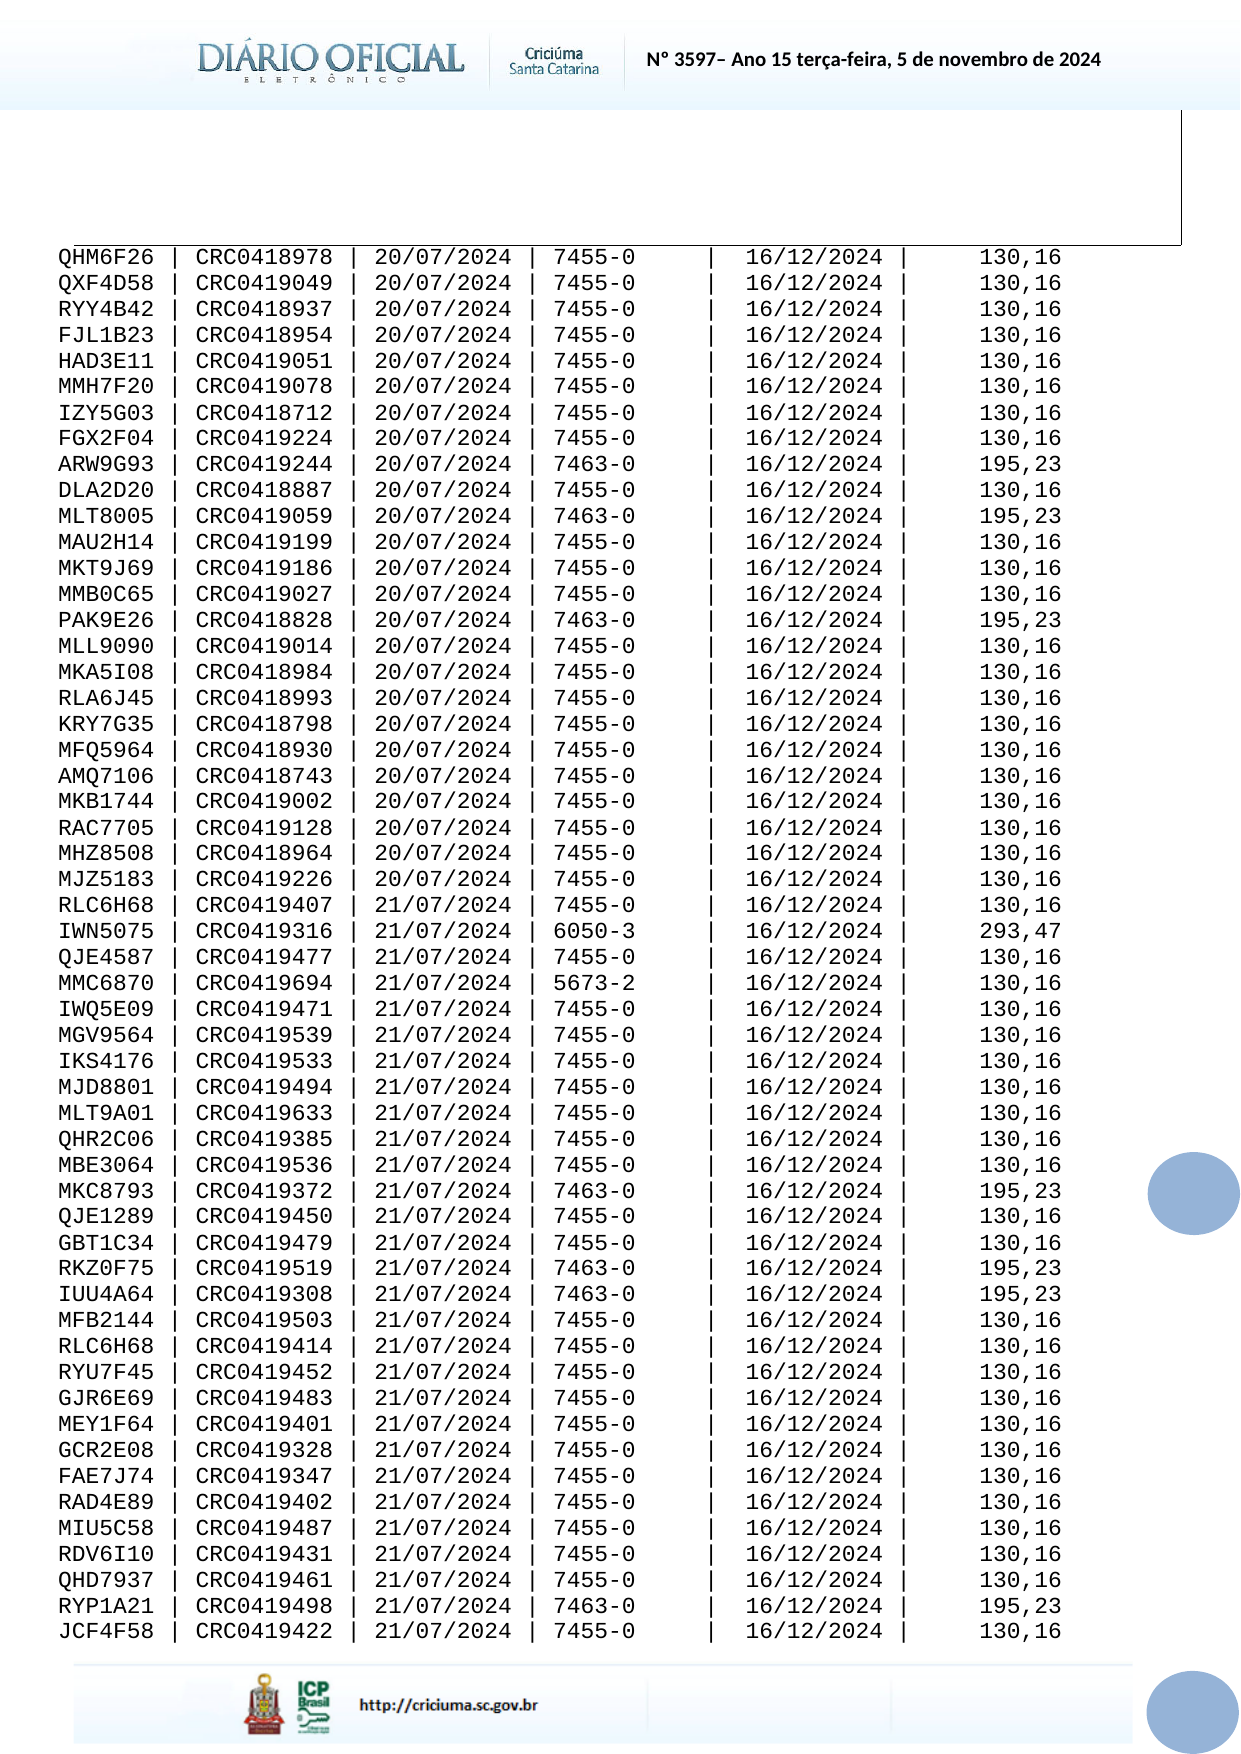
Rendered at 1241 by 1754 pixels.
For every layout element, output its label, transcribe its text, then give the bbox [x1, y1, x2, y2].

text IZY5G03 | CRC0418712 | 20/07/2024 | 7455-0 | 16/12/2024 | 130,16 [44, 401, 1181, 427]
text MKB1744 | CRC0419002 | 20/07/2024 | 7455-0 | 16/12/2024 | 130,16 [44, 790, 1181, 816]
text RAC7705 | CRC0419128 | 20/07/2024 | 7455-0 | 16/12/2024 | 130,16 [44, 816, 1181, 842]
text IWQ5E09 | CRC0419471 | 21/07/2024 | 7455-0 | 16/12/2024 | 130,16 [44, 997, 1181, 1023]
text MLL9090 | CRC0419014 | 20/07/2024 | 7455-0 | 16/12/2024 | 130,16 [44, 634, 1181, 660]
text FAE7J74 | CRC0419347 | 21/07/2024 | 7455-0 | 16/12/2024 | 130,16 [44, 1464, 1181, 1490]
text MJZ5183 | CRC0419226 | 20/07/2024 | 7455-0 | 16/12/2024 | 130,16 [44, 868, 1181, 894]
text QXF4D58 | CRC0419049 | 20/07/2024 | 7455-0 | 16/12/2024 | 130,16 [44, 271, 1181, 297]
text QHD7937 | CRC0419461 | 21/07/2024 | 7455-0 | 16/12/2024 | 130,16 [44, 1568, 1181, 1594]
text RYU7F45 | CRC0419452 | 21/07/2024 | 7455-0 | 16/12/2024 | 130,16 [44, 1361, 1181, 1386]
text RKZ0F75 | CRC0419519 | 21/07/2024 | 7463-0 | 16/12/2024 | 195,23 [44, 1257, 1181, 1283]
text AMQ7106 | CRC0418743 | 20/07/2024 | 7455-0 | 16/12/2024 | 130,16 [44, 764, 1181, 790]
text DLA2D20 | CRC0418887 | 20/07/2024 | 7455-0 | 16/12/2024 | 130,16 [44, 479, 1181, 504]
text KRY7G35 | CRC0418798 | 20/07/2024 | 7455-0 | 16/12/2024 | 130,16 [44, 712, 1181, 738]
text IUU4A64 | CRC0419308 | 21/07/2024 | 7463-0 | 16/12/2024 | 195,23 [44, 1283, 1181, 1309]
text GCR2E08 | CRC0419328 | 21/07/2024 | 7455-0 | 16/12/2024 | 130,16 [44, 1438, 1181, 1464]
text ARW9G93 | CRC0419244 | 20/07/2024 | 7463-0 | 16/12/2024 | 195,23 [44, 453, 1181, 479]
text QJE4587 | CRC0419477 | 21/07/2024 | 7455-0 | 16/12/2024 | 130,16 [44, 946, 1181, 971]
text MKT9J69 | CRC0419186 | 20/07/2024 | 7455-0 | 16/12/2024 | 130,16 [44, 556, 1181, 582]
text RYP1A21 | CRC0419498 | 21/07/2024 | 7463-0 | 16/12/2024 | 195,23 [44, 1594, 1181, 1620]
text RYY4B42 | CRC0418937 | 20/07/2024 | 7455-0 | 16/12/2024 | 130,16 [44, 297, 1181, 323]
text MBE3064 | CRC0419536 | 21/07/2024 | 7455-0 | 16/12/2024 | 130,16 [44, 1153, 1180, 1179]
text JCF4F58 | CRC0419422 | 21/07/2024 | 7455-0 | 16/12/2024 | 130,16 [44, 1620, 1181, 1646]
text RDV6I10 | CRC0419431 | 21/07/2024 | 7455-0 | 16/12/2024 | 130,16 [44, 1542, 1181, 1568]
text MGV9564 | CRC0419539 | 21/07/2024 | 7455-0 | 16/12/2024 | 130,16 [44, 1023, 1181, 1049]
text RLC6H68 | CRC0419407 | 21/07/2024 | 7455-0 | 16/12/2024 | 130,16 [44, 894, 1181, 919]
text MJD8801 | CRC0419494 | 21/07/2024 | 7455-0 | 16/12/2024 | 130,16 [44, 1075, 1181, 1101]
text MFQ5964 | CRC0418930 | 20/07/2024 | 7455-0 | 16/12/2024 | 130,16 [44, 738, 1181, 764]
text RLC6H68 | CRC0419414 | 21/07/2024 | 7455-0 | 16/12/2024 | 130,16 [44, 1334, 1181, 1361]
text MLT8005 | CRC0419059 | 20/07/2024 | 7463-0 | 16/12/2024 | 195,23 [44, 504, 1181, 531]
text IKS4176 | CRC0419533 | 21/07/2024 | 7455-0 | 16/12/2024 | 130,16 [44, 1049, 1181, 1075]
text IWN5075 | CRC0419316 | 21/07/2024 | 6050-3 | 16/12/2024 | 293,47 [44, 919, 1181, 946]
text MHZ8508 | CRC0418964 | 20/07/2024 | 7455-0 | 16/12/2024 | 130,16 [44, 842, 1181, 868]
text GBT1C34 | CRC0419479 | 21/07/2024 | 7455-0 | 16/12/2024 | 130,16 [44, 1231, 1181, 1257]
text RLA6J45 | CRC0418993 | 20/07/2024 | 7455-0 | 16/12/2024 | 130,16 [44, 686, 1181, 712]
text MMH7F20 | CRC0419078 | 20/07/2024 | 7455-0 | 16/12/2024 | 130,16 [44, 375, 1181, 401]
text MLT9A01 | CRC0419633 | 21/07/2024 | 7455-0 | 16/12/2024 | 130,16 [44, 1101, 1181, 1127]
text HAD3E11 | CRC0419051 | 20/07/2024 | 7455-0 | 16/12/2024 | 130,16 [44, 349, 1181, 375]
text MAU2H14 | CRC0419199 | 20/07/2024 | 7455-0 | 16/12/2024 | 130,16 [44, 531, 1181, 556]
text QHM6F26 | CRC0418978 | 20/07/2024 | 7455-0 | 16/12/2024 | 130,16 [44, 245, 1181, 271]
text QJE1289 | CRC0419450 | 21/07/2024 | 7455-0 | 16/12/2024 | 130,16 [44, 1205, 1171, 1231]
text PAK9E26 | CRC0418828 | 20/07/2024 | 7463-0 | 16/12/2024 | 195,23 [44, 608, 1181, 634]
text GJR6E69 | CRC0419483 | 21/07/2024 | 7455-0 | 16/12/2024 | 130,16 [44, 1386, 1181, 1412]
text MFB2144 | CRC0419503 | 21/07/2024 | 7455-0 | 16/12/2024 | 130,16 [44, 1309, 1181, 1334]
text MEY1F64 | CRC0419401 | 21/07/2024 | 7455-0 | 16/12/2024 | 130,16 [44, 1412, 1181, 1438]
text MMC6870 | CRC0419694 | 21/07/2024 | 5673-2 | 16/12/2024 | 130,16 [44, 971, 1181, 997]
text RAD4E89 | CRC0419402 | 21/07/2024 | 7455-0 | 16/12/2024 | 130,16 [44, 1490, 1181, 1516]
text QHR2C06 | CRC0419385 | 21/07/2024 | 7455-0 | 16/12/2024 | 130,16 [44, 1127, 1181, 1153]
text MIU5C58 | CRC0419487 | 21/07/2024 | 7455-0 | 16/12/2024 | 130,16 [44, 1516, 1181, 1542]
text MKC8793 | CRC0419372 | 21/07/2024 | 7463-0 | 16/12/2024 | 195,23 [44, 1179, 1150, 1205]
text FJL1B23 | CRC0418954 | 20/07/2024 | 7455-0 | 16/12/2024 | 130,16 [44, 323, 1181, 349]
text MMB0C65 | CRC0419027 | 20/07/2024 | 7455-0 | 16/12/2024 | 130,16 [44, 582, 1181, 608]
text MKA5I08 | CRC0418984 | 20/07/2024 | 7455-0 | 16/12/2024 | 130,16 [44, 660, 1181, 686]
text FGX2F04 | CRC0419224 | 20/07/2024 | 7455-0 | 16/12/2024 | 130,16 [44, 427, 1181, 453]
